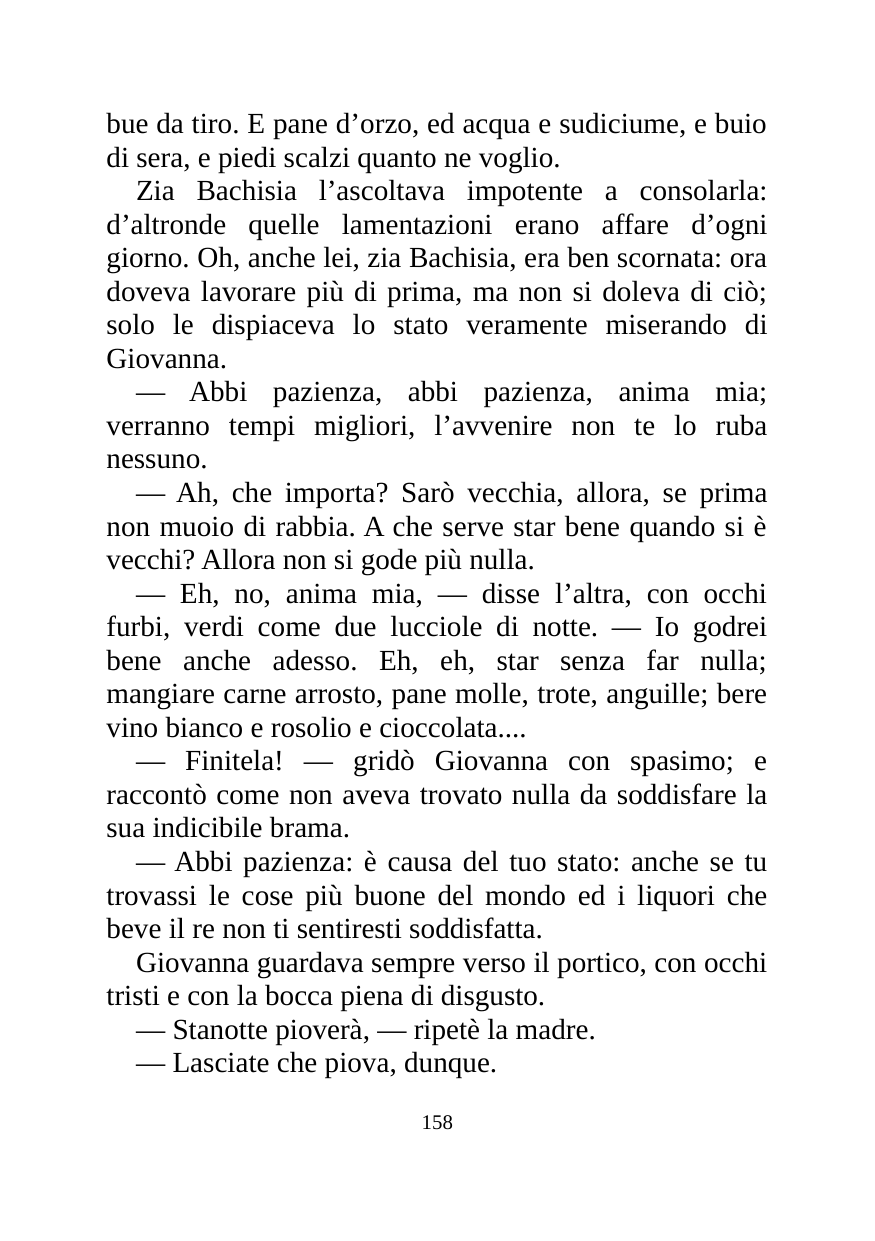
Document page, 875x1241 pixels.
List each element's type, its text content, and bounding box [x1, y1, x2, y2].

text — Abbi pazienza: è causa del tuo stato: anche se tu trovassi le cose più buone del mondo ed i liquori che beve il re non ti sentiresti soddisfatta. [106, 844, 768, 945]
text — Ah, che importa? Sarò vecchia, allora, se prima non muoio di rabbia. A che serve star bene quando si è vecchi? Allora non si gode più nulla. [106, 475, 768, 576]
text — Lasciate che piova, dunque. [106, 1045, 768, 1079]
text — Stanotte pioverà, — ripetè la madre. [106, 1012, 768, 1045]
text — Eh, no, anima mia, — disse l’altra, con occhi furbi, verdi come due lucciole di notte. — Io godrei bene anche adesso. Eh, eh, star senza far nulla; mangiare carne arrosto, pane molle, trote, anguille; bere vino bianco e rosolio e cioccolata.... [106, 576, 768, 743]
text bue da tiro. E pane d’orzo, ed acqua e sudiciume, e buio di sera, e piedi scalzi quanto ne voglio. [106, 106, 768, 173]
text Giovanna guardava sempre verso il portico, con occhi tristi e con la bocca piena di disgusto. [106, 945, 768, 1012]
text — Finitela! — gridò Giovanna con spasimo; e raccontò come non aveva trovato nulla da soddisfare la sua indicibile brama. [106, 743, 768, 844]
text — Abbi pazienza, abbi pazienza, anima mia; verranno tempi migliori, l’avvenire non te lo ruba nessuno. [106, 374, 768, 475]
text Zia Bachisia l’ascoltava impotente a consolarla: d’altronde quelle lamentazioni erano affare d’ogni giorno. Oh, anche lei, zia Bachisia, era ben scornata: ora doveva lavorare più di prima, ma non si doleva di ciò; solo le dispiaceva lo stato veramente miserando di Giovanna. [106, 173, 768, 374]
